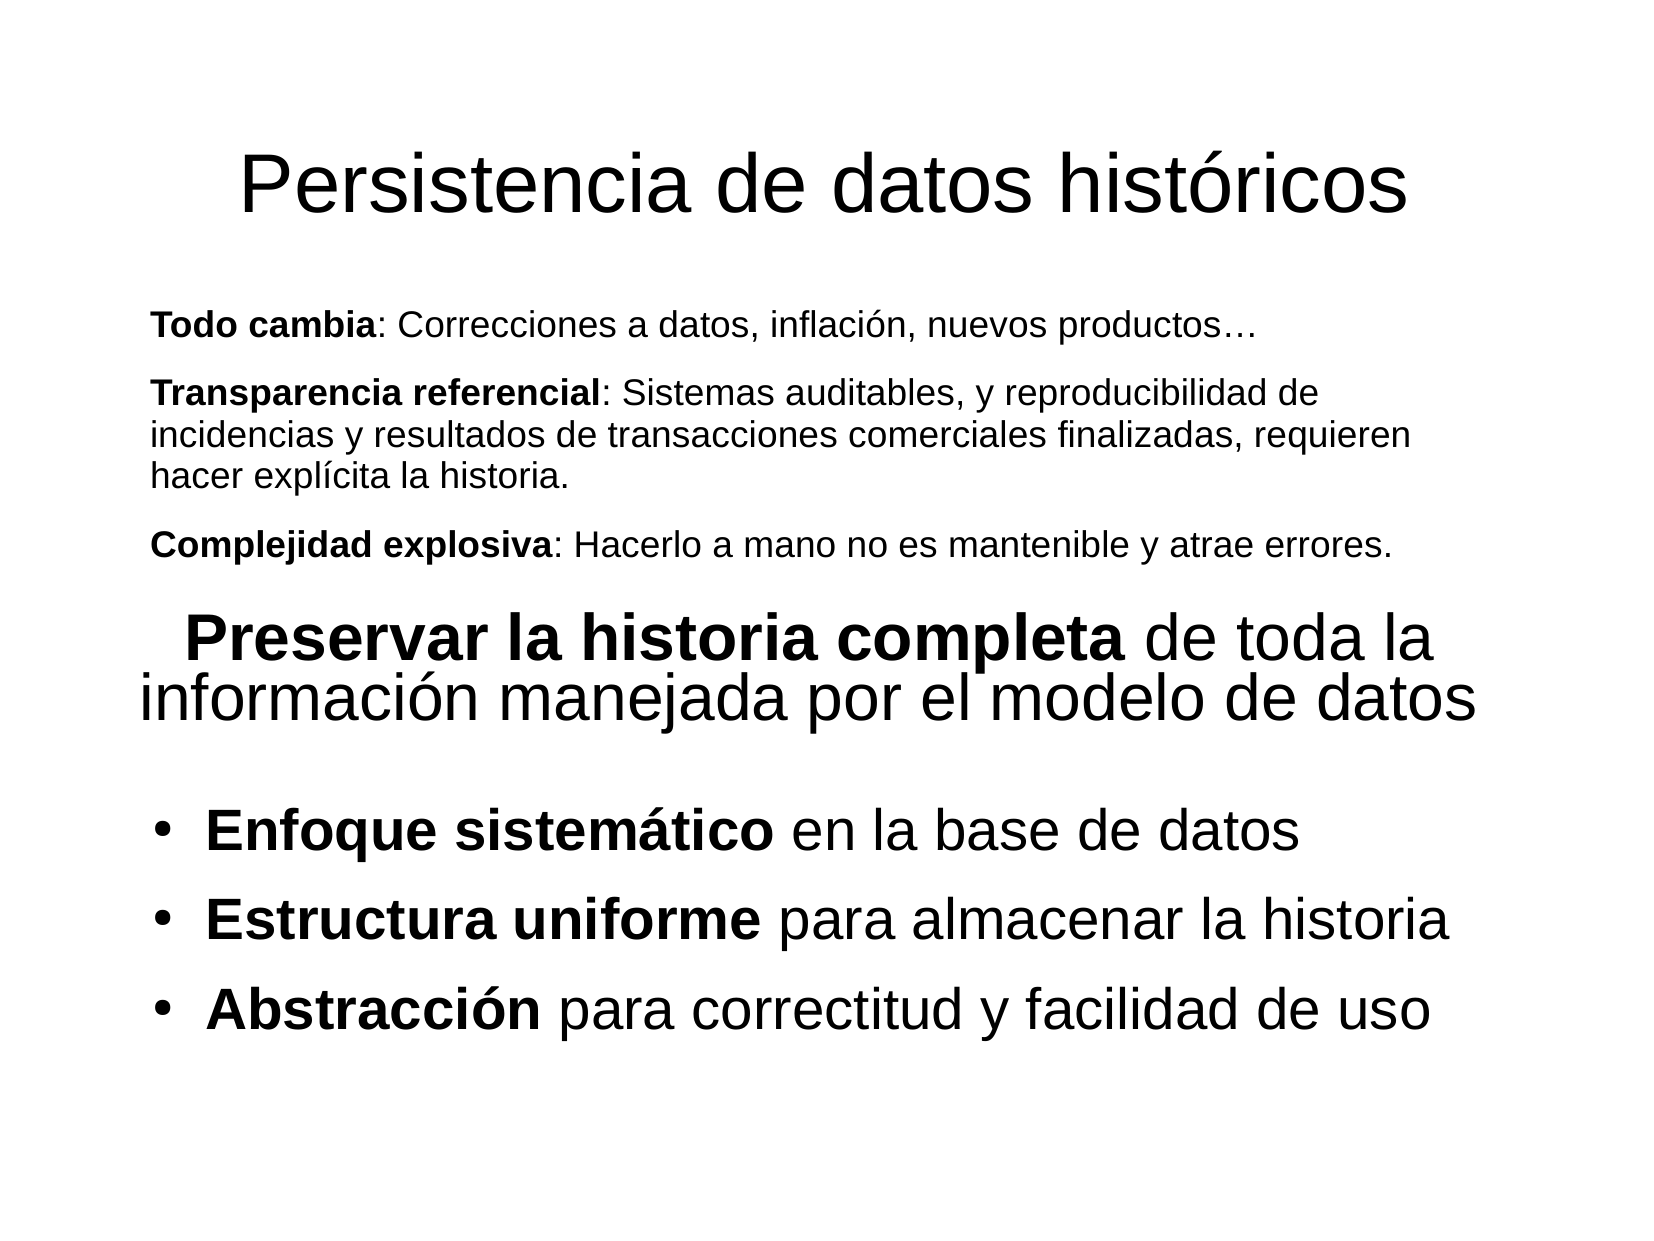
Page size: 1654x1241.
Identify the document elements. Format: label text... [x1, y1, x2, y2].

title Persistencia de datos históricos [80, 96, 1569, 304]
list Enfoque sistemático en la base de datos Estructura uniforme para almacenar la historia Abstracción para correctitud y facilidad de uso [134, 802, 1485, 1126]
list Todo cambia: Correcciones a datos, inflación, nuevos productos… Transparencia referencial: Sistemas auditables, y reproducibilidad de incidencias y resultados de transacciones comerciales finalizadas, requieren hacer explícita la historia. Complejidad explosiva: Hacerlo a mano no es mantenible y atrae errores. [150, 303, 1501, 571]
list Preservar la historia completa de toda la información manejada por el modelo de datos [134, 615, 1485, 752]
